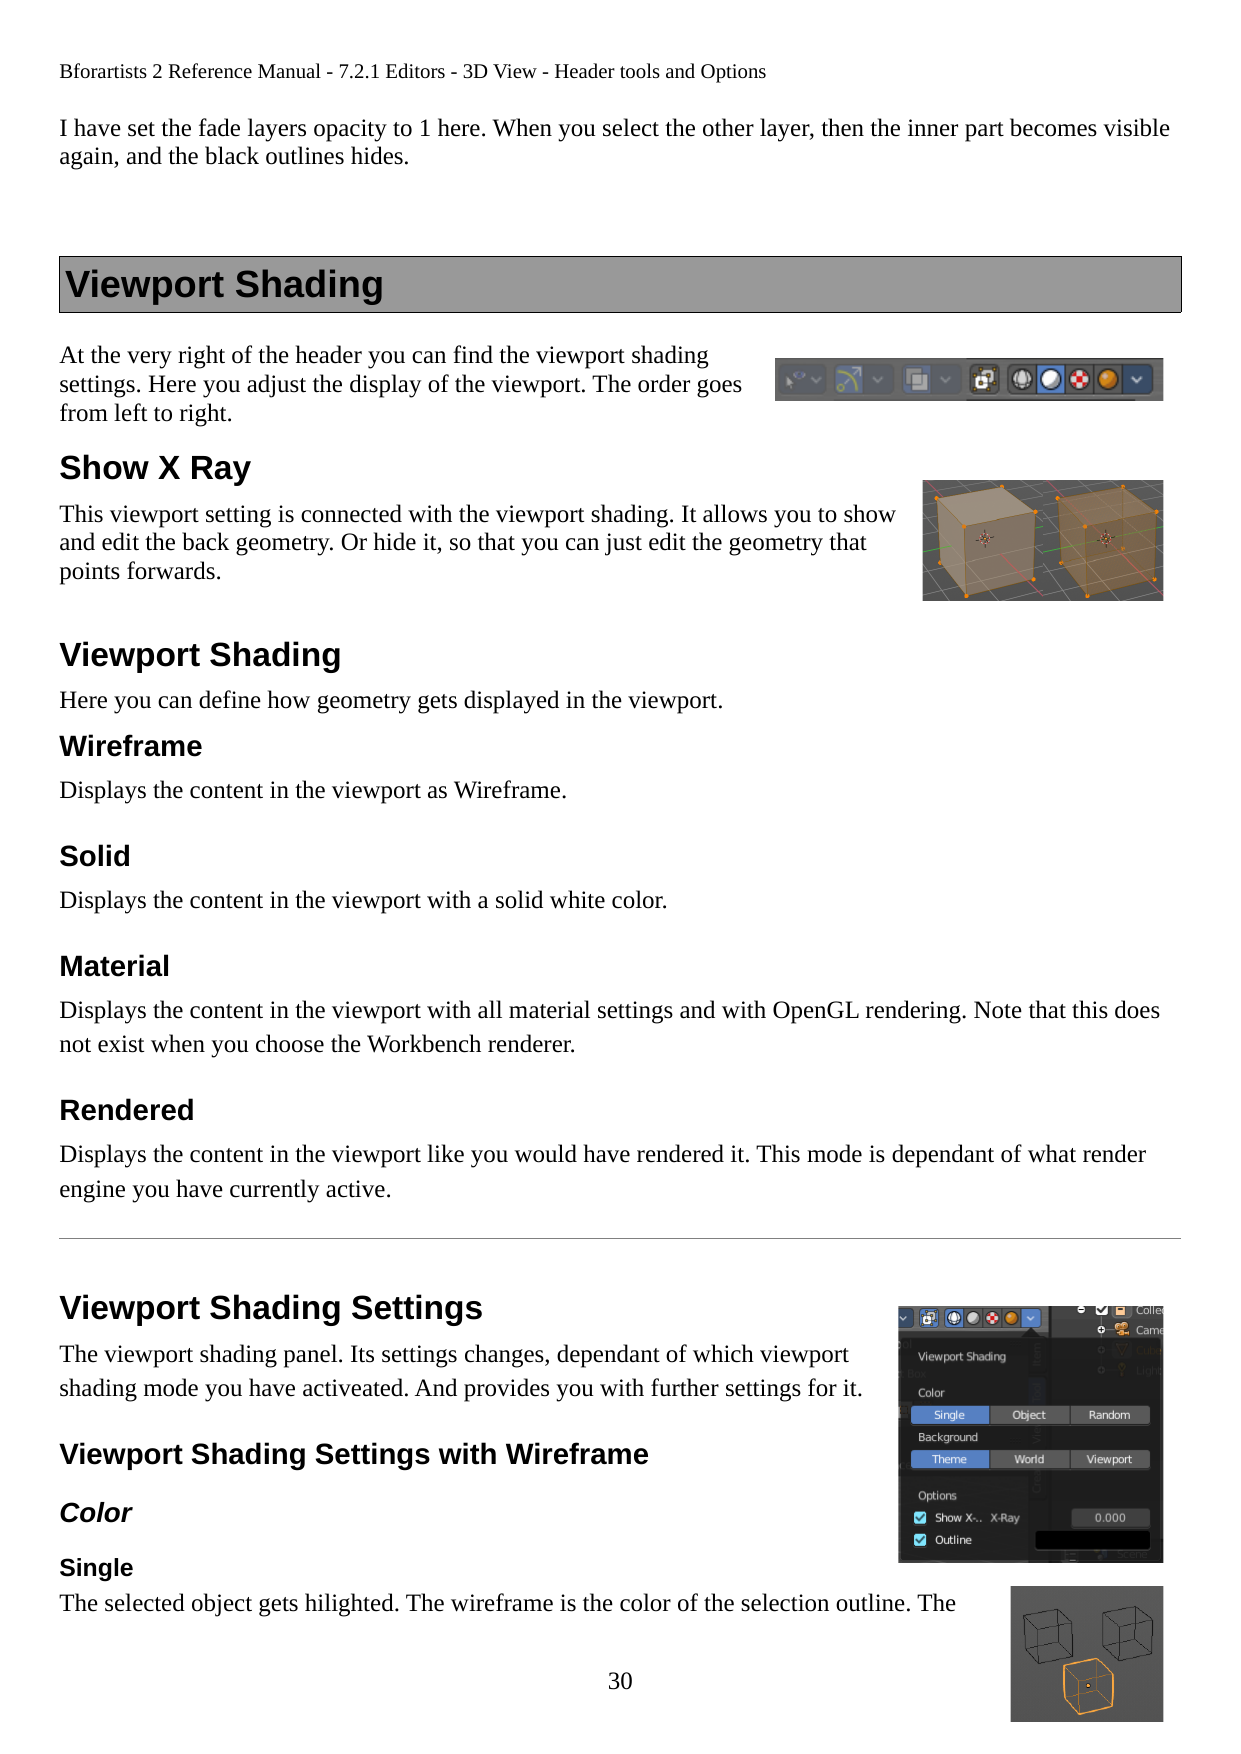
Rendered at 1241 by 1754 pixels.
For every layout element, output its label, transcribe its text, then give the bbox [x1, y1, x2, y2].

subtitle Show X Ray [59, 447, 1181, 486]
text This viewport setting is connected with the viewport shading. It allows you to show and edit the back geometry. Or hide it, so that you can just edit the geometry that points forwards. [59, 499, 922, 585]
text Displays the content in the viewport with all material settings and with OpenGL rendering. Note that this does not exist when you choose the Workbench renderer. [59, 995, 1181, 1058]
subtitle Viewport Shading Settings [59, 1288, 1181, 1327]
text I have set the fade layers opacity to 1 here. When you select the other layer, then the inner part becomes visible again, and the black outlines hides. [59, 113, 1181, 170]
text Displays the content in the viewport with a solid white color. [59, 885, 1181, 914]
table_header Viewport Shading [60, 257, 1181, 312]
subtitle Single [59, 1553, 1181, 1581]
text Displays the content in the viewport as Wireframe. [59, 775, 1181, 804]
subtitle Color [59, 1496, 898, 1528]
subtitle Solid [59, 839, 1181, 873]
subtitle Rendered [59, 1093, 1181, 1127]
text Here you can define how geometry gets displayed in the viewport. [59, 686, 1181, 714]
text At the very right of the header you can find the viewport shading settings. Here you adjust the display of the viewport. The order goes from left to right. [59, 340, 1181, 427]
picture [898, 1306, 1164, 1563]
subtitle Viewport Shading Settings with Wireframe [59, 1437, 898, 1471]
subtitle [1164, 1496, 1181, 1528]
text The viewport shading panel. Its settings changes, dependant of which viewport shading mode you have activeated. And provides you with further settings for it. [59, 1339, 898, 1402]
subtitle Viewport Shading [59, 634, 1181, 673]
picture [775, 358, 1164, 401]
picture [1010, 1586, 1164, 1722]
subtitle Material [59, 949, 1181, 982]
text The selected object gets hilighted. The wireframe is the color of the selection outline. The [59, 1588, 1010, 1616]
subtitle Wireframe [59, 729, 1181, 763]
text Displays the content in the viewport like you would have rendered it. This mode is dependant of what render engine you have currently active. [59, 1139, 1181, 1203]
picture [922, 480, 1164, 601]
